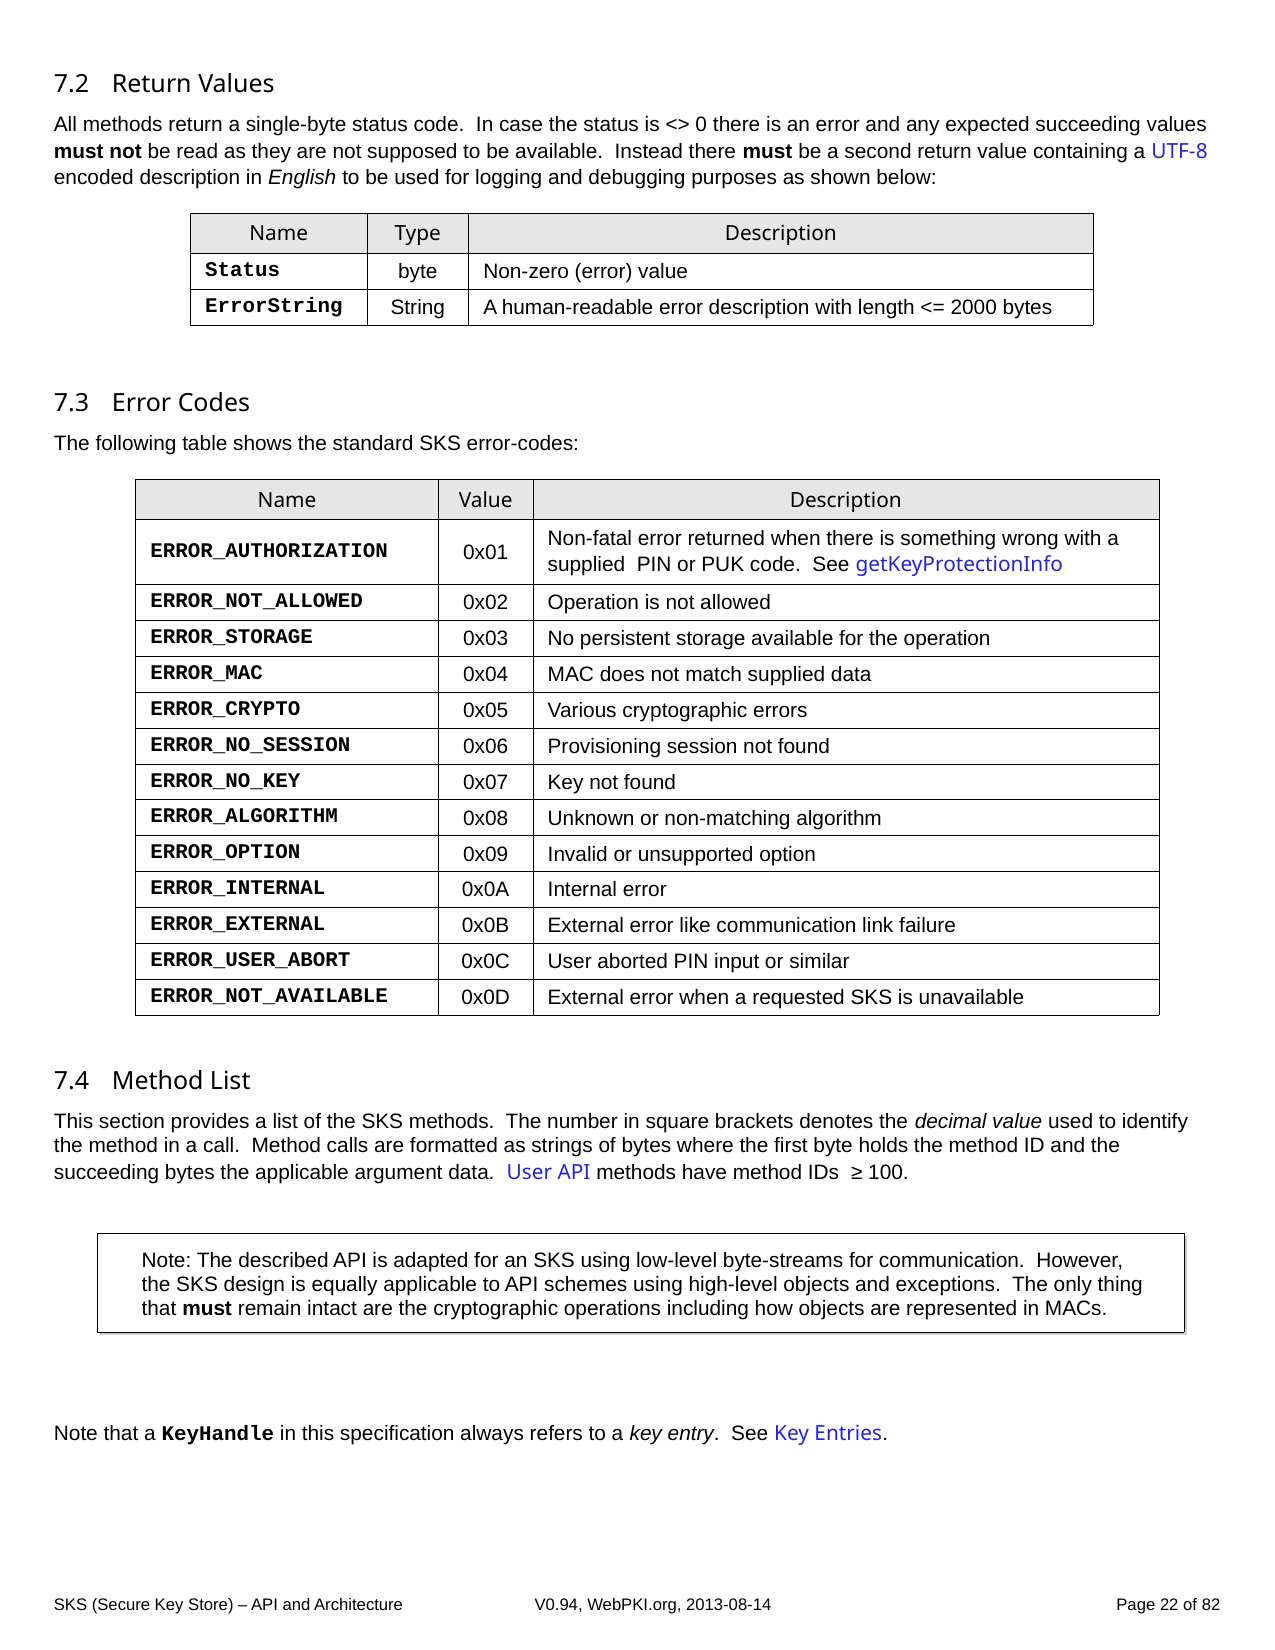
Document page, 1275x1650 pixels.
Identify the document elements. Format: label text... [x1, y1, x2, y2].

table_cell ERROR_STORAGE [136, 621, 438, 656]
table_cell Operation is not allowed [534, 585, 1159, 620]
table_cell ERROR_EXTERNAL [136, 908, 438, 943]
table_cell No persistent storage available for the operation [534, 621, 1159, 656]
table_cell ErrorString [191, 290, 367, 325]
table_cell ERROR_INTERNAL [136, 872, 438, 907]
table_cell ERROR_ALGORITHM [136, 800, 438, 835]
table_cell MAC does not match supplied data [534, 657, 1159, 692]
table_header Name [136, 480, 438, 519]
table_cell 0x01 [439, 520, 533, 584]
table_header Value [439, 480, 533, 519]
text All methods return a single-byte status code. In case the status is <> 0 there is an error and any expected succeeding values must not be read as they are not supposed to be available. Instead there must be a second return value containing a UTF-8 encoded description in English to be used for logging and debugging purposes as shown below: [54, 112, 1221, 212]
table_cell String [368, 290, 468, 325]
table_cell 0x05 [439, 693, 533, 727]
table_cell Key not found [534, 765, 1159, 799]
table_cell External error like communication link failure [534, 908, 1159, 943]
table_header Note: The described API is adapted for an SKS using low-level byte-streams for communication. However, the SKS design is equally applicable to API schemes using high-level objects and exceptions. The only thing that must remain intact are the cryptographic operations including how objects are represented in MACs. [98, 1234, 1184, 1332]
table_cell 0x08 [439, 800, 533, 835]
table_cell ERROR_USER_ABORT [136, 944, 438, 979]
table_cell 0x0A [439, 872, 533, 907]
table_cell ERROR_NOT_AVAILABLE [136, 980, 438, 1015]
text Note that a KeyHandle in this specification always refers to a key entry. See Key Entries. [54, 1418, 1221, 1447]
subtitle Error Codes [54, 384, 1221, 419]
table_cell Internal error [534, 872, 1159, 907]
table_cell 0x0C [439, 944, 533, 979]
table_cell 0x07 [439, 765, 533, 799]
table_cell 0x09 [439, 836, 533, 871]
table_cell ERROR_OPTION [136, 836, 438, 871]
table_header Description [534, 480, 1159, 519]
table_cell 0x06 [439, 729, 533, 763]
table_cell User aborted PIN input or similar [534, 944, 1159, 979]
table_cell 0x03 [439, 621, 533, 656]
subtitle Return Values [54, 66, 1221, 100]
table_cell ERROR_AUTHORIZATION [136, 520, 438, 584]
subtitle Method List [54, 1063, 1221, 1097]
table_cell Non-fatal error returned when there is something wrong with a supplied PIN or PUK code. See getKeyProtectionInfo [534, 520, 1159, 584]
table_cell ERROR_MAC [136, 657, 438, 692]
table_cell Various cryptographic errors [534, 693, 1159, 727]
table_cell Unknown or non-matching algorithm [534, 800, 1159, 835]
table_cell 0x04 [439, 657, 533, 692]
table_cell Provisioning session not found [534, 729, 1159, 763]
table_header Description [469, 214, 1093, 253]
table_header Type [368, 214, 468, 253]
table_header Name [191, 214, 367, 253]
table_cell Invalid or unsupported option [534, 836, 1159, 871]
table_cell External error when a requested SKS is unavailable [534, 980, 1159, 1015]
table_cell ERROR_NO_SESSION [136, 729, 438, 763]
table_cell ERROR_CRYPTO [136, 693, 438, 727]
table_cell Non-zero (error) value [469, 254, 1093, 289]
text This section provides a list of the SKS methods. The number in square brackets denotes the decimal value used to identify the method in a call. Method calls are formatted as strings of bytes where the first byte holds the method ID and the succeeding bytes the applicable argument data. User API methods have method IDs ≥ 100. [54, 1109, 1221, 1209]
table_cell 0x0B [439, 908, 533, 943]
table_cell ERROR_NOT_ALLOWED [136, 585, 438, 620]
text The following table shows the standard SKS error-codes: [54, 431, 1221, 479]
table_cell 0x02 [439, 585, 533, 620]
table_cell ERROR_NO_KEY [136, 765, 438, 799]
table_cell 0x0D [439, 980, 533, 1015]
table_cell byte [368, 254, 468, 289]
table_cell Status [191, 254, 367, 289]
table_cell A human-readable error description with length <= 2000 bytes [469, 290, 1093, 325]
